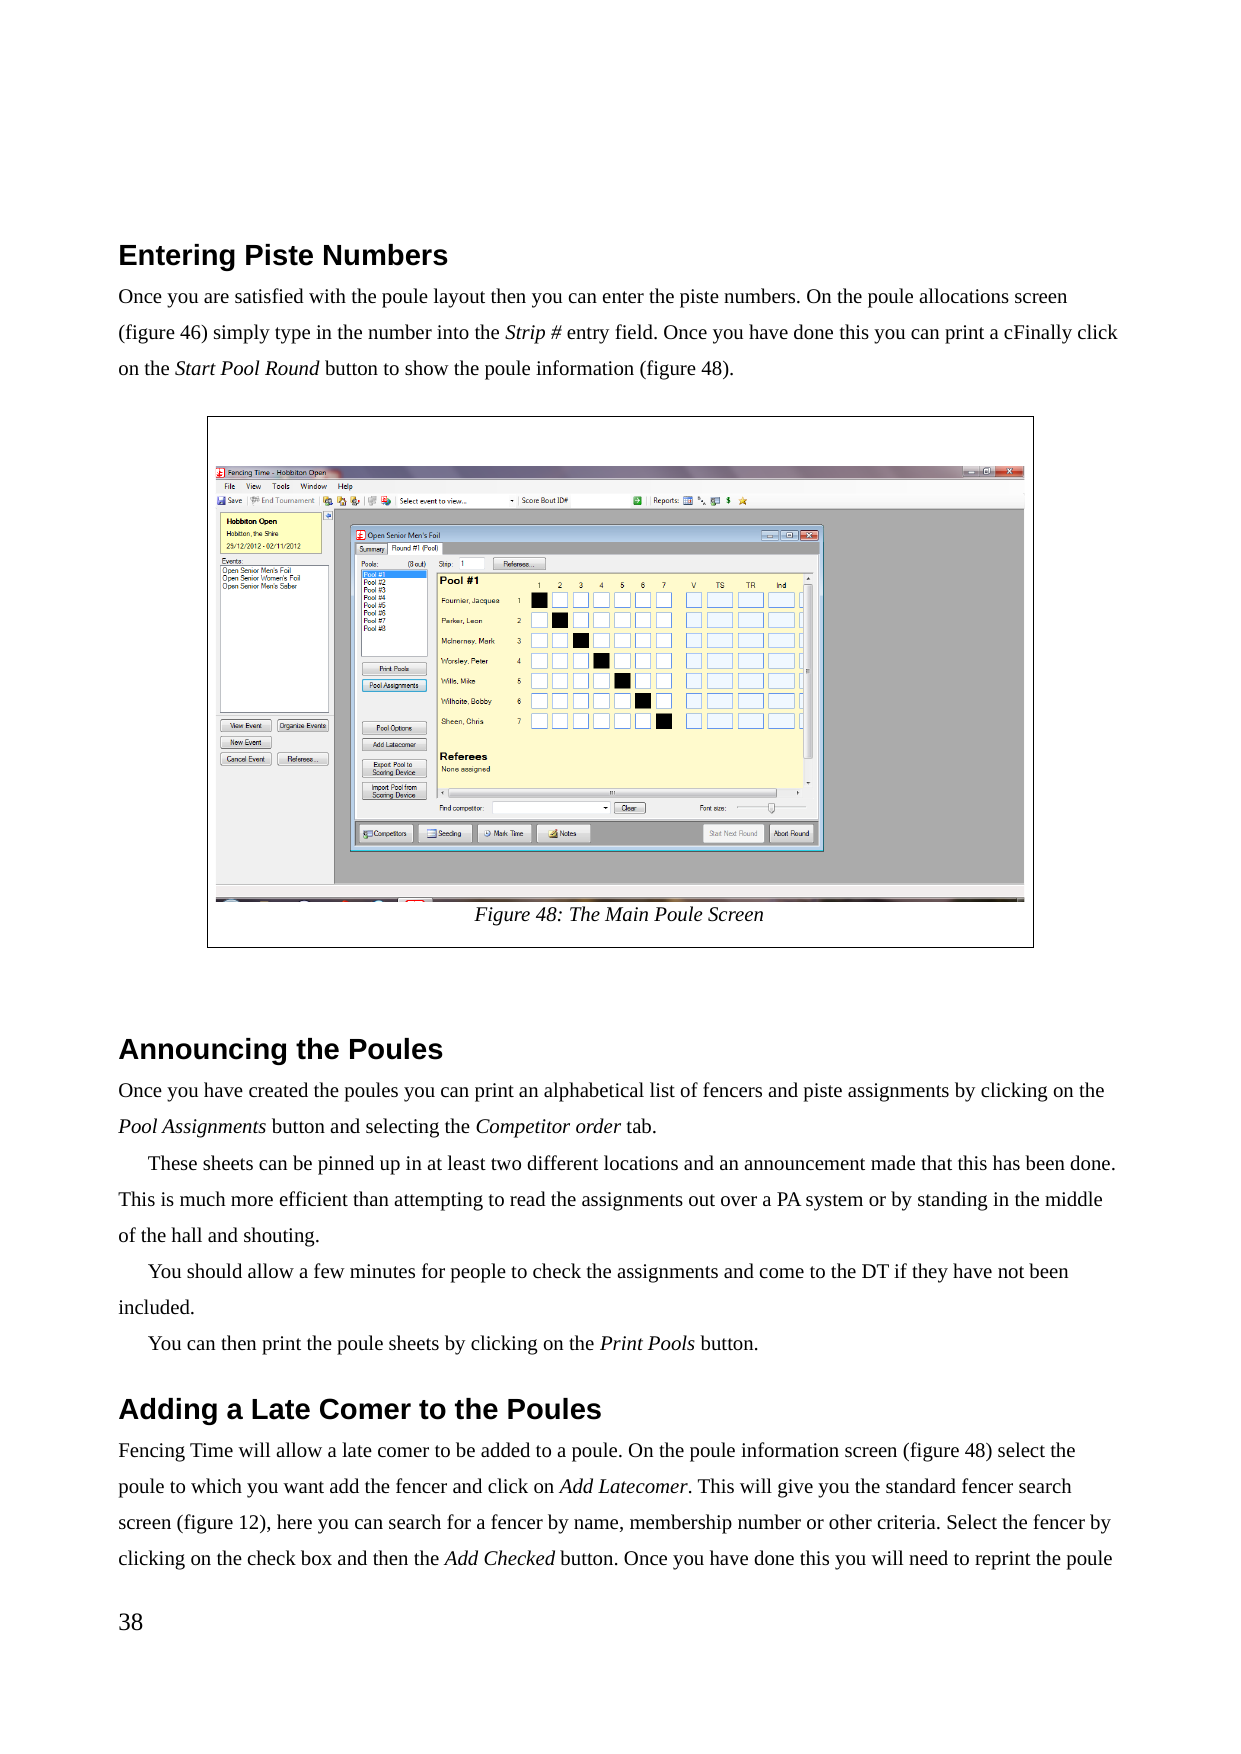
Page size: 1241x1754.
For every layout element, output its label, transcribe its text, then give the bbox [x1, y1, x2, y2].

subtitle Announcing the Poules [118, 1032, 1122, 1066]
subtitle Entering Piste Numbers [118, 238, 1122, 272]
text You can then print the poule sheets by clicking on the Print Pools button. [118, 1331, 1122, 1355]
picture [215, 466, 1025, 902]
text You should allow a few minutes for people to check the assignments and come to the DT if they have not been included. [118, 1259, 1122, 1319]
subtitle Adding a Late Comer to the Poules [118, 1392, 1122, 1425]
text Figure 48: The Main Poule Screen [216, 902, 1024, 926]
text These sheets can be pinned up in at least two different locations and an announcement made that this has been done. This is much more efficient than attempting to read the assignments out over a PA system or by standing in the middle of the hall and shouting. [118, 1151, 1122, 1247]
text Fencing Time will allow a late comer to be added to a poule. On the poule information screen (figure 48) select the poule to which you want add the fencer and click on Add Latecomer. This will give you the standard fencer search screen (figure 12), here you can search for a fencer by name, membership number or other criteria. Select the fencer by clicking on the check box and then the Add Checked button. Once you have done this you will need to reprint the poule [118, 1438, 1122, 1570]
text Once you have created the poules you can print an alphabetical list of fencers and piste assignments by clicking on the Pool Assignments button and selecting the Competitor order tab. [118, 1078, 1122, 1138]
text Once you are satisfied with the poule layout then you can enter the piste numbers. On the poule allocations screen (figure 46) simply type in the number into the Strip # entry field. Once you have done this you can print a cFinally click on the Start Pool Round button to show the poule information (figure 48). [118, 284, 1122, 380]
